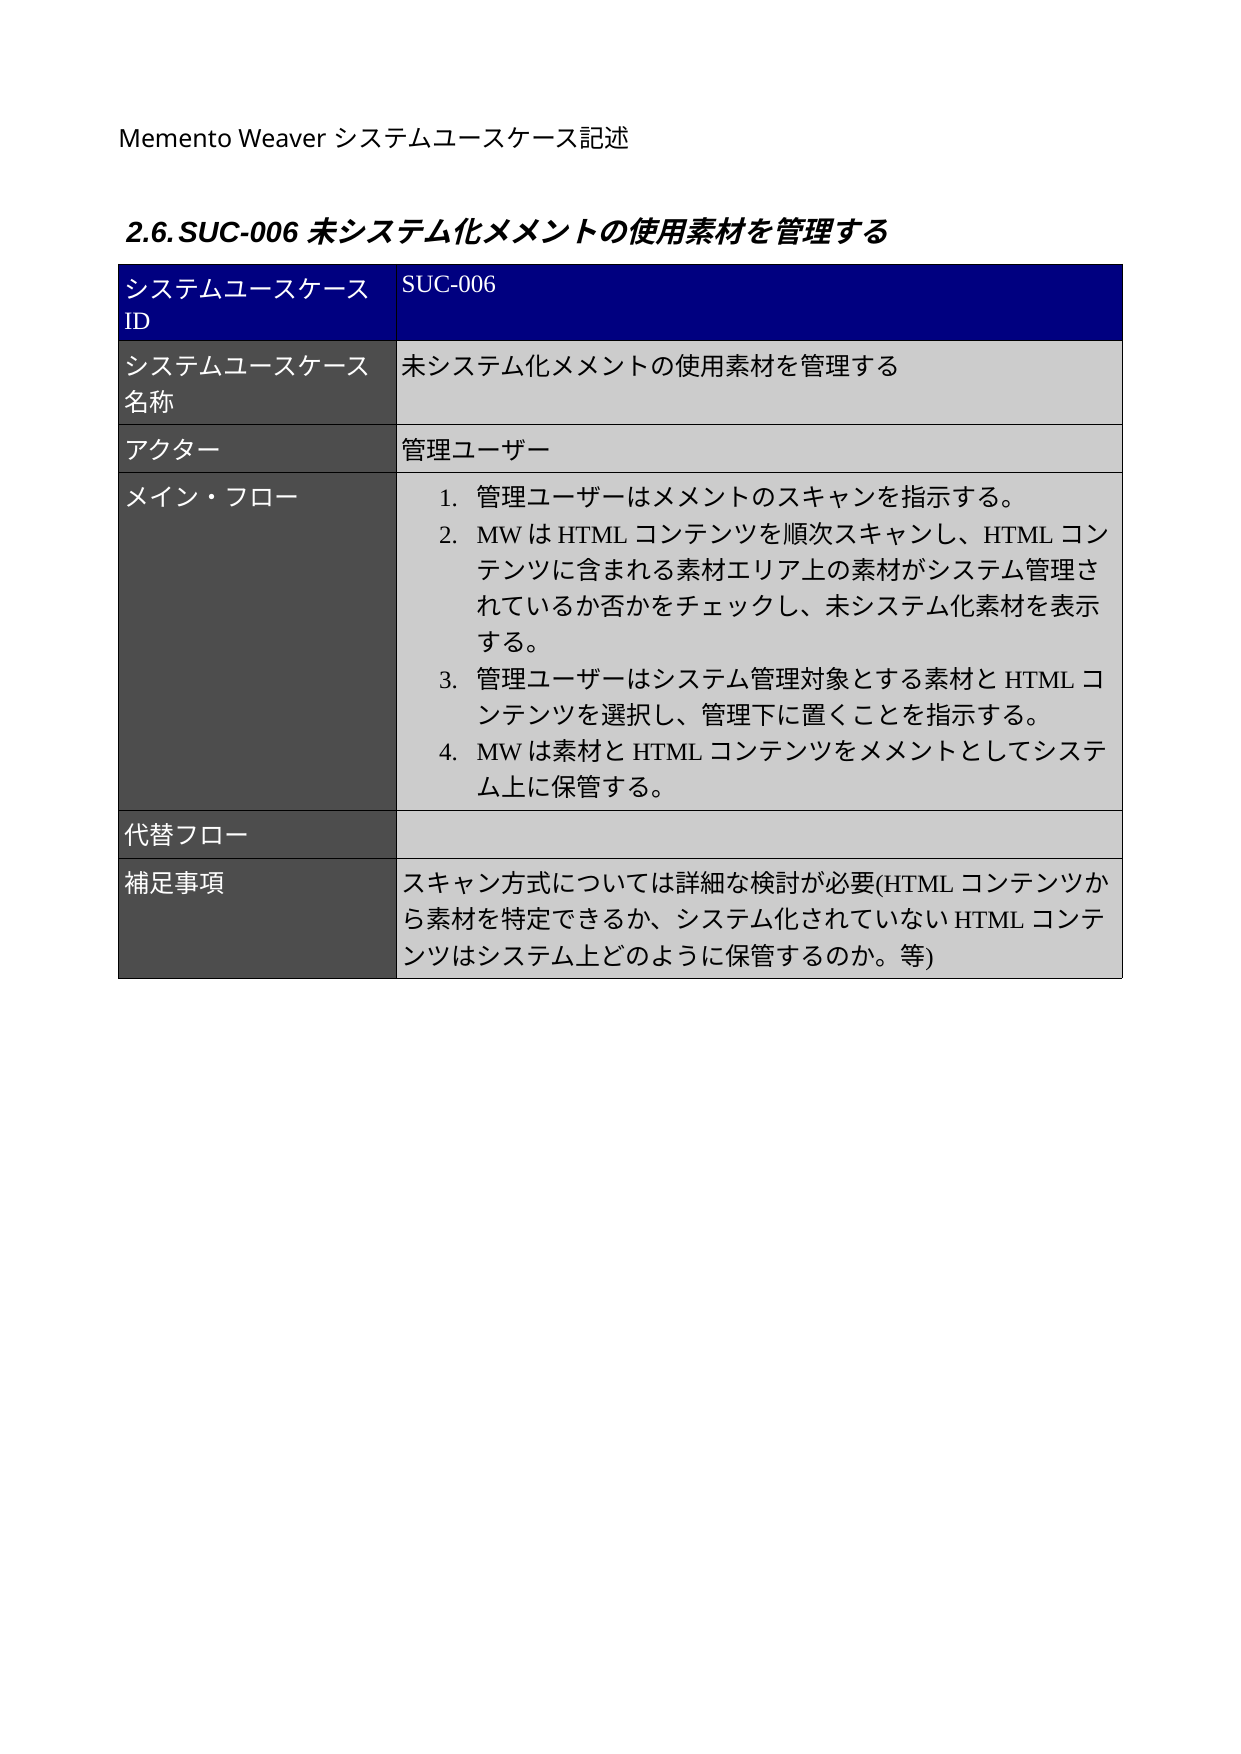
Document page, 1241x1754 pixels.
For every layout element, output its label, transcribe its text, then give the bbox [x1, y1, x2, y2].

table_cell 管理ユーザー [397, 425, 1122, 472]
table_cell メイン・フロー [119, 473, 396, 810]
table_cell 管理ユーザーはメメントのスキャンを指示する。 MWはHTMLコンテンツを順次スキャンし、HTMLコンテンツに含まれる素材エリア上の素材がシステム管理されているか否かをチェックし、未システム化素材を表示する。 管理ユーザーはシステム管理対象とする素材とHTMLコンテンツを選択し、管理下に置くことを指示する。 MWは素材とHTMLコンテンツをメメントとしてシステム上に保管する。 [397, 473, 1122, 810]
table_cell 補足事項 [119, 859, 396, 978]
table_header SUC-006 [397, 265, 1122, 340]
table_cell 未システム化メメントの使用素材を管理する [397, 341, 1122, 424]
table_cell システムユースケース名称 [119, 341, 396, 424]
table_cell アクター [119, 425, 396, 472]
table_header システムユースケースID [119, 265, 396, 340]
table_cell [397, 811, 1122, 858]
subtitle SUC-006 未システム化メメントの使用素材を管理する [118, 209, 1122, 251]
table_cell 代替フロー [119, 811, 396, 858]
table_cell スキャン方式については詳細な検討が必要(HTMLコンテンツから素材を特定できるか、システム化されていないHTMLコンテンツはシステム上どのように保管するのか。等) [397, 859, 1122, 978]
